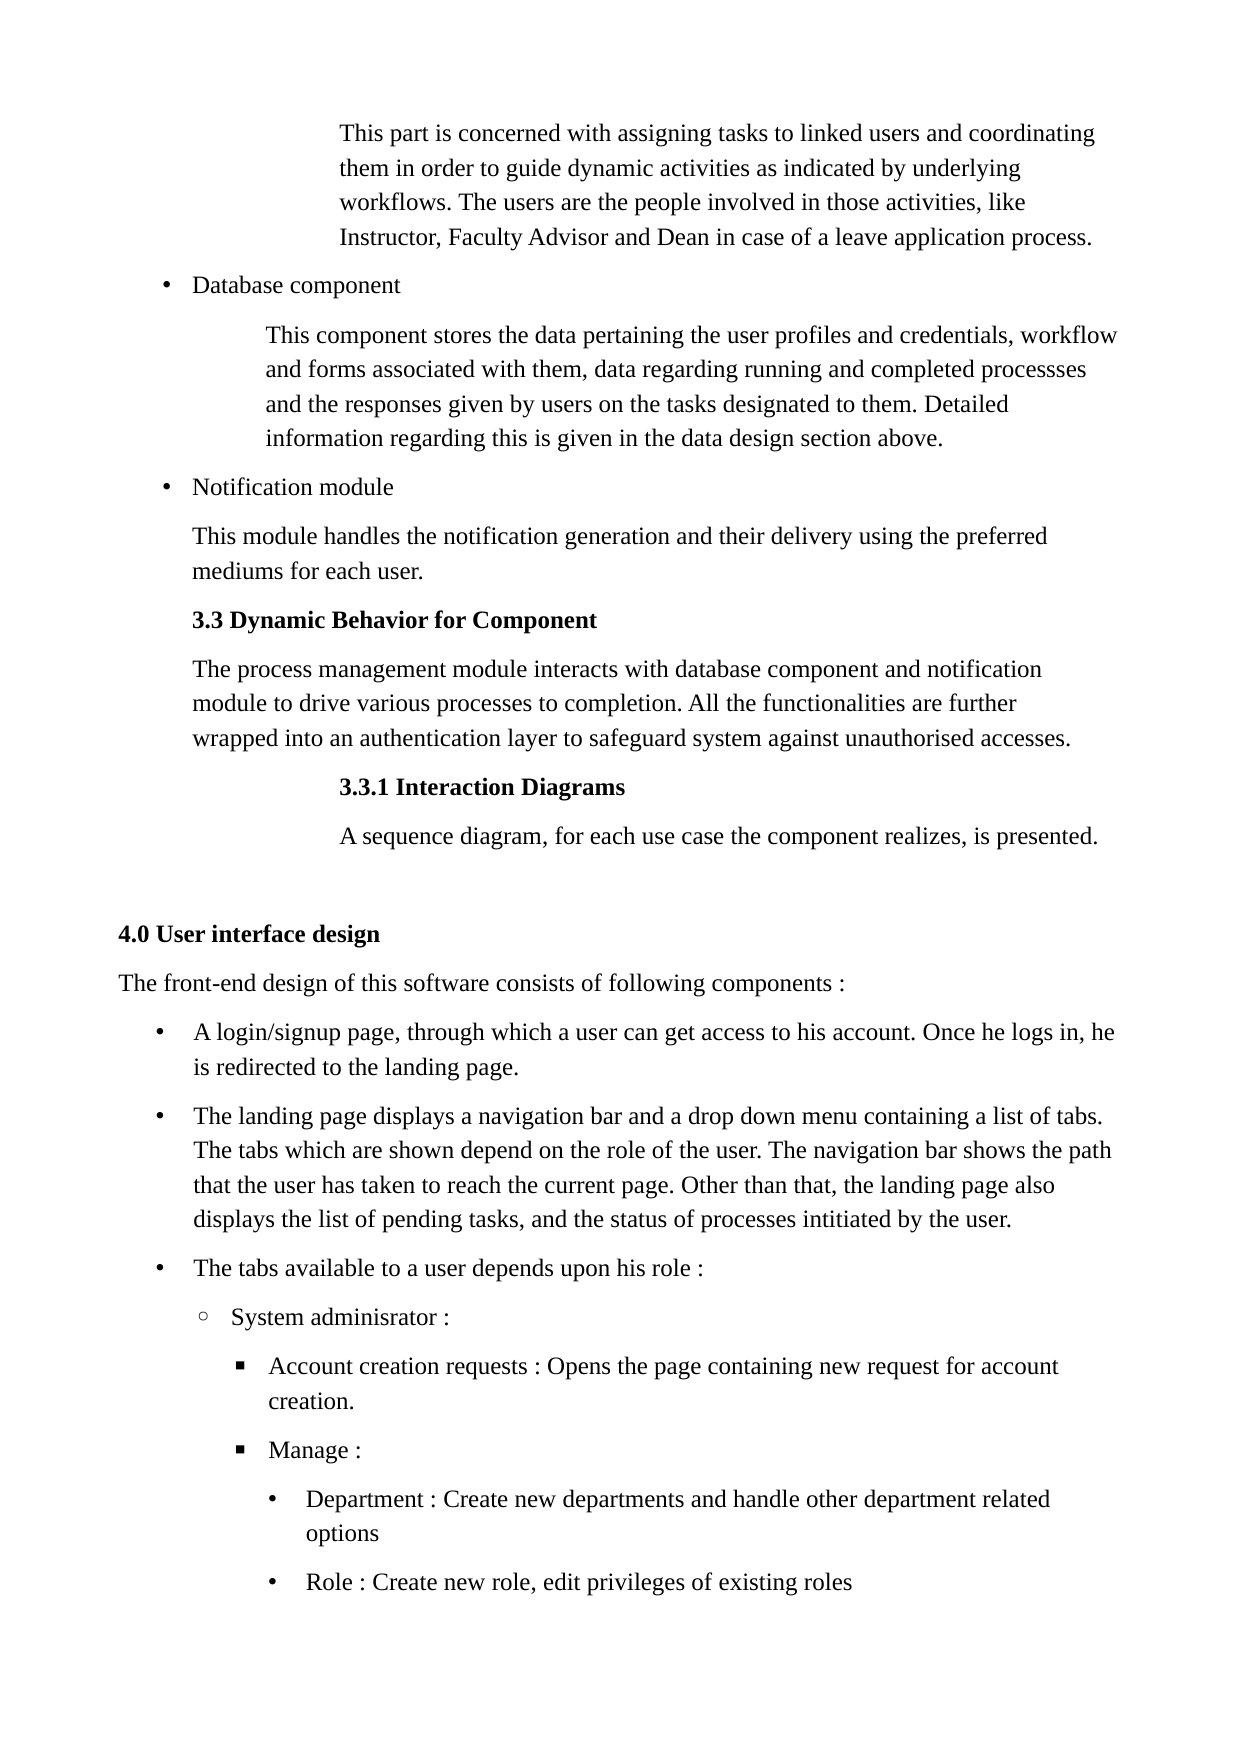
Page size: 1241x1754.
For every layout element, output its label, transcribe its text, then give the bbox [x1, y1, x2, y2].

list The tabs available to a user depends upon his role : [156, 1253, 1122, 1282]
list This part is concerned with assigning tasks to linked users and coordinating them in order to guide dynamic activities as indicated by underlying workflows. The users are the people involved in those activities, like Instructor, Faculty Advisor and Dean in case of a leave application process. [309, 118, 1122, 250]
list Department : Create new departments and handle other department related options [268, 1484, 1122, 1547]
list Account creation requests : Opens the page containing new request for account creation. [231, 1351, 1122, 1414]
list A sequence diagram, for each use case the component realizes, is presented. [309, 821, 1122, 850]
list Manage : [231, 1435, 1122, 1464]
text The process management module interacts with database component and notification module to drive various processes to completion. All the functionalities are further wrapped into an authentication layer to safeguard system against unauthorised accesses. [118, 654, 1122, 752]
list This component stores the data pertaining the user profiles and credentials, workflow and forms associated with them, data regarding running and completed processses and the responses given by users on the tasks designated to them. Detailed information regarding this is given in the data design section above. [236, 320, 1122, 452]
list 3.3 Dynamic Behavior for Component [162, 605, 1122, 633]
list Role : Create new role, edit privileges of existing roles [268, 1567, 1122, 1596]
list 3.3.1 Interaction Diagrams [309, 772, 1122, 801]
list Database component [162, 271, 1122, 299]
list System adminisrator : [193, 1302, 1122, 1331]
text 4.0 User interface design [118, 919, 1122, 948]
list This module handles the notification generation and their delivery using the preferred mediums for each user. [162, 521, 1122, 584]
list Notification module [162, 472, 1122, 501]
list A login/signup page, through which a user can get access to his account. Once he logs in, he is redirected to the landing page. [156, 1017, 1122, 1080]
text The front-end design of this software consists of following components : [118, 968, 1122, 997]
list The landing page displays a navigation bar and a drop down menu containing a list of tabs. The tabs which are shown depend on the role of the user. The navigation bar shows the path that the user has taken to reach the current page. Other than that, the landing page also displays the list of pending tasks, and the status of processes intitiated by the user. [156, 1101, 1122, 1233]
